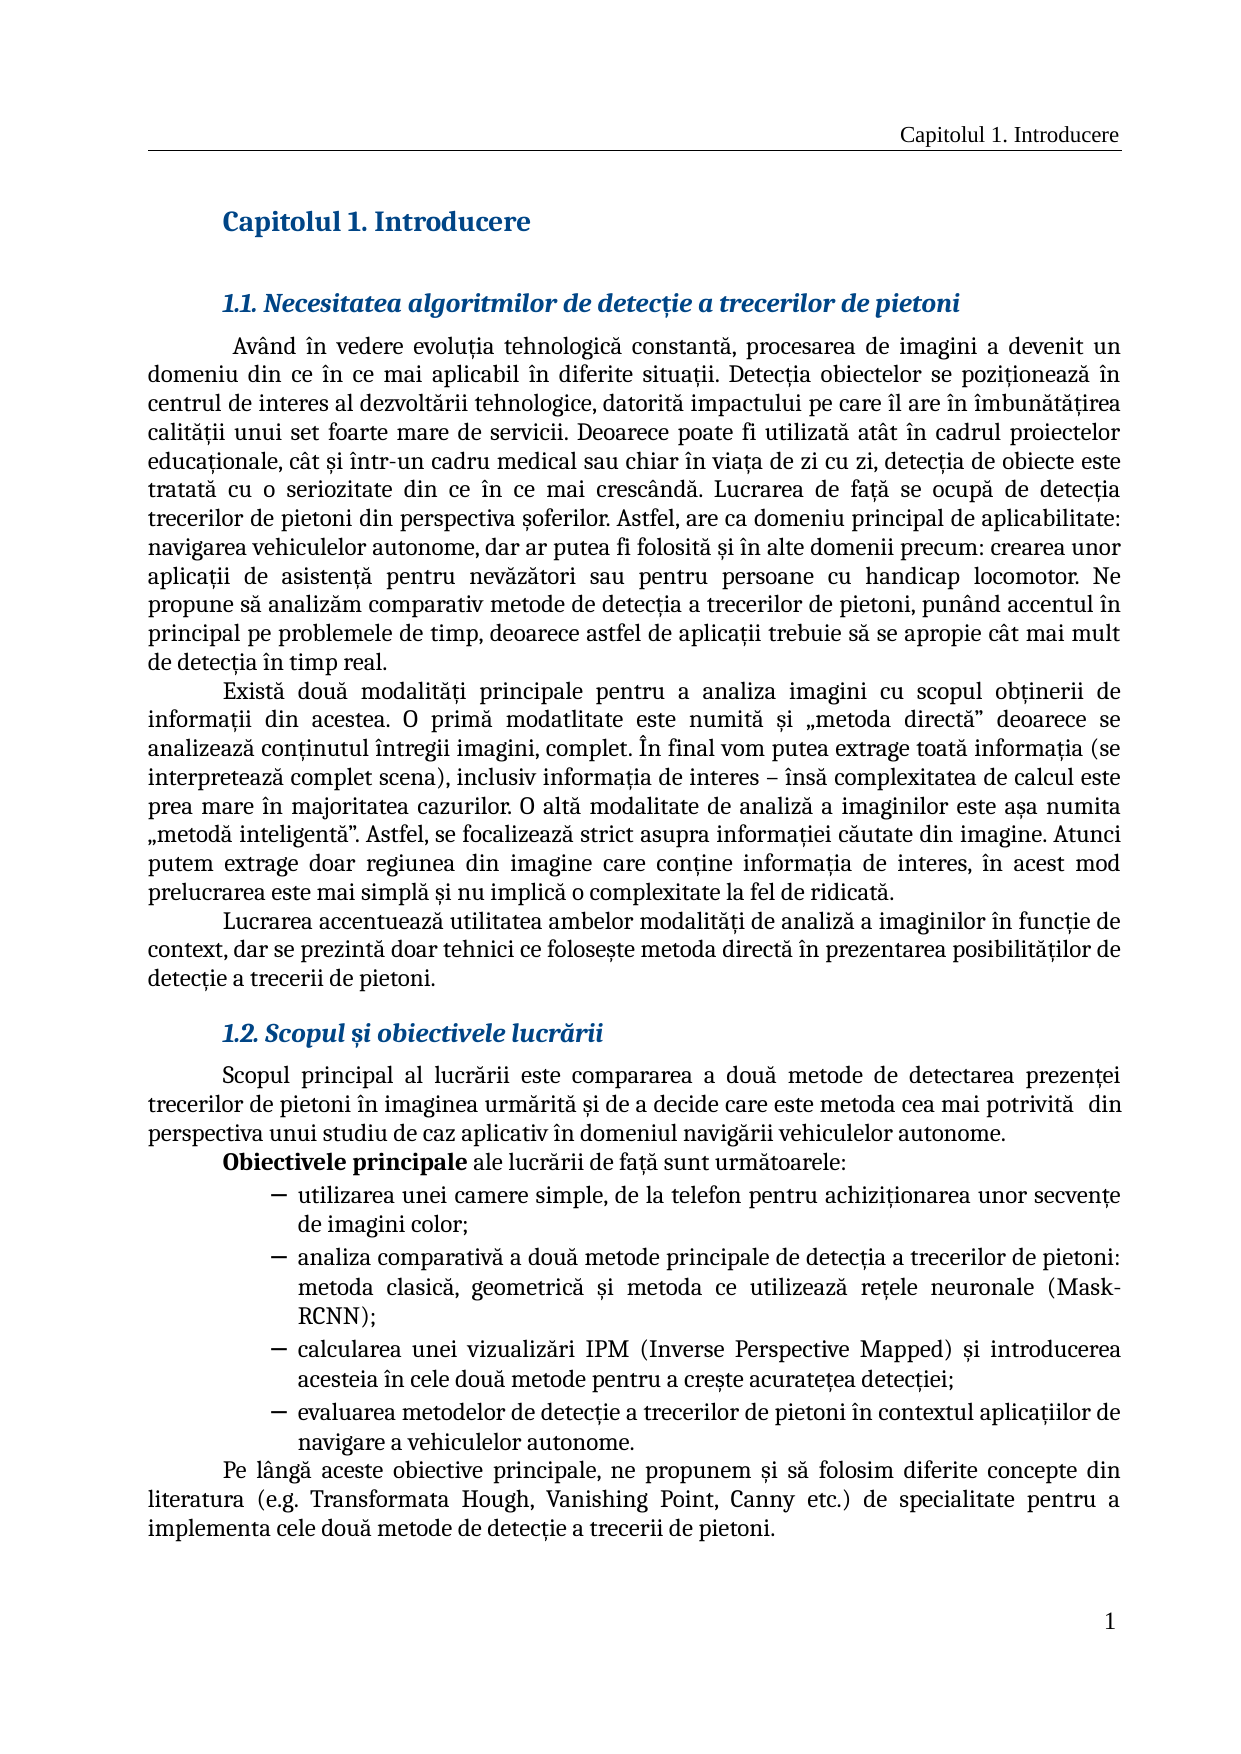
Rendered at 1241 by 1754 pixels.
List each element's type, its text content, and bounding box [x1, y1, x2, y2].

subtitle Necesitatea algoritmilor de detecție a trecerilor de pietoni [223, 288, 1122, 319]
text Există două modalități principale pentru a analiza imagini cu scopul obținerii de informații din acestea. O primă modatlitate este numită și „metoda directă” deoarece se analizează conținutul întregii imagini, complet. În final vom putea extrage toată informația (se interpretează complet scena), inclusiv informația de interes – însă complexitatea de calcul este prea mare în majoritatea cazurilor. O altă modalitate de analiză a imaginilor este așa numita „metodă inteligentă”. Astfel, se focalizează strict asupra informației căutate din imagine. Atunci putem extrage doar regiunea din imagine care conține informația de interes, în acest mod prelucrarea este mai simplă și nu implică o complexitate la fel de ridicată. [148, 677, 1122, 907]
text Scopul principal al lucrării este compararea a două metode de detectarea prezenței trecerilor de pietoni în imaginea urmărită și de a decide care este metoda cea mai potrivită din perspectiva unui studiu de caz aplicativ în domeniul navigării vehiculelor autonome. [148, 1061, 1122, 1147]
text Lucrarea accentuează utilitatea ambelor modalități de analiză a imaginilor în funcție de context, dar se prezintă doar tehnici ce folosește metoda directă în prezentarea posibilităților de detecție a trecerii de pietoni. [148, 907, 1122, 993]
list analiza comparativă a două metode principale de detecția a trecerilor de pietoni: metoda clasică, geometrică și metoda ce utilizează rețele neuronale (Mask-RCNN); [279, 1239, 1122, 1331]
list utilizarea unei camere simple, de la telefon pentru achiziționarea unor secvențe de imagini color; [279, 1176, 1122, 1239]
text Obiectivele principale ale lucrării de față sunt următoarele: [148, 1147, 1122, 1176]
subtitle Introducere [148, 205, 1122, 238]
text Având în vedere evoluția tehnologică constantă, procesarea de imagini a devenit un domeniu din ce în ce mai aplicabil în diferite situații. Detecția obiectelor se poziționează în centrul de interes al dezvoltării tehnologice, datorită impactului pe care îl are în îmbunătățirea calității unui set foarte mare de servicii. Deoarece poate fi utilizată atât în cadrul proiectelor educaționale, cât și într-un cadru medical sau chiar în viața de zi cu zi, detecția de obiecte este tratată cu o seriozitate din ce în ce mai crescândă. Lucrarea de față se ocupă de detecția trecerilor de pietoni din perspectiva șoferilor. Astfel, are ca domeniu principal de aplicabilitate: navigarea vehiculelor autonome, dar ar putea fi folosită și în alte domenii precum: crearea unor aplicații de asistență pentru nevăzători sau pentru persoane cu handicap locomotor. Ne propune să analizăm comparativ metode de detecția a trecerilor de pietoni, punând accentul în principal pe problemele de timp, deoarece astfel de aplicații trebuie să se apropie cât mai mult de detecția în timp real. [148, 332, 1122, 677]
list evaluarea metodelor de detecție a trecerilor de pietoni în contextul aplicațiilor de navigare a vehiculelor autonome. [279, 1393, 1122, 1456]
text Pe lângă aceste obiective principale, ne propunem și să folosim diferite concepte din literatura (e.g. Transformata Hough, Vanishing Point, Canny etc.) de specialitate pentru a implementa cele două metode de detecție a trecerii de pietoni. [148, 1456, 1122, 1542]
subtitle Scopul și obiectivele lucrării [223, 1018, 1122, 1049]
list calcularea unei vizualizări IPM (Inverse Perspective Mapped) și introducerea acesteia în cele două metode pentru a crește acuratețea detecției; [279, 1331, 1122, 1393]
